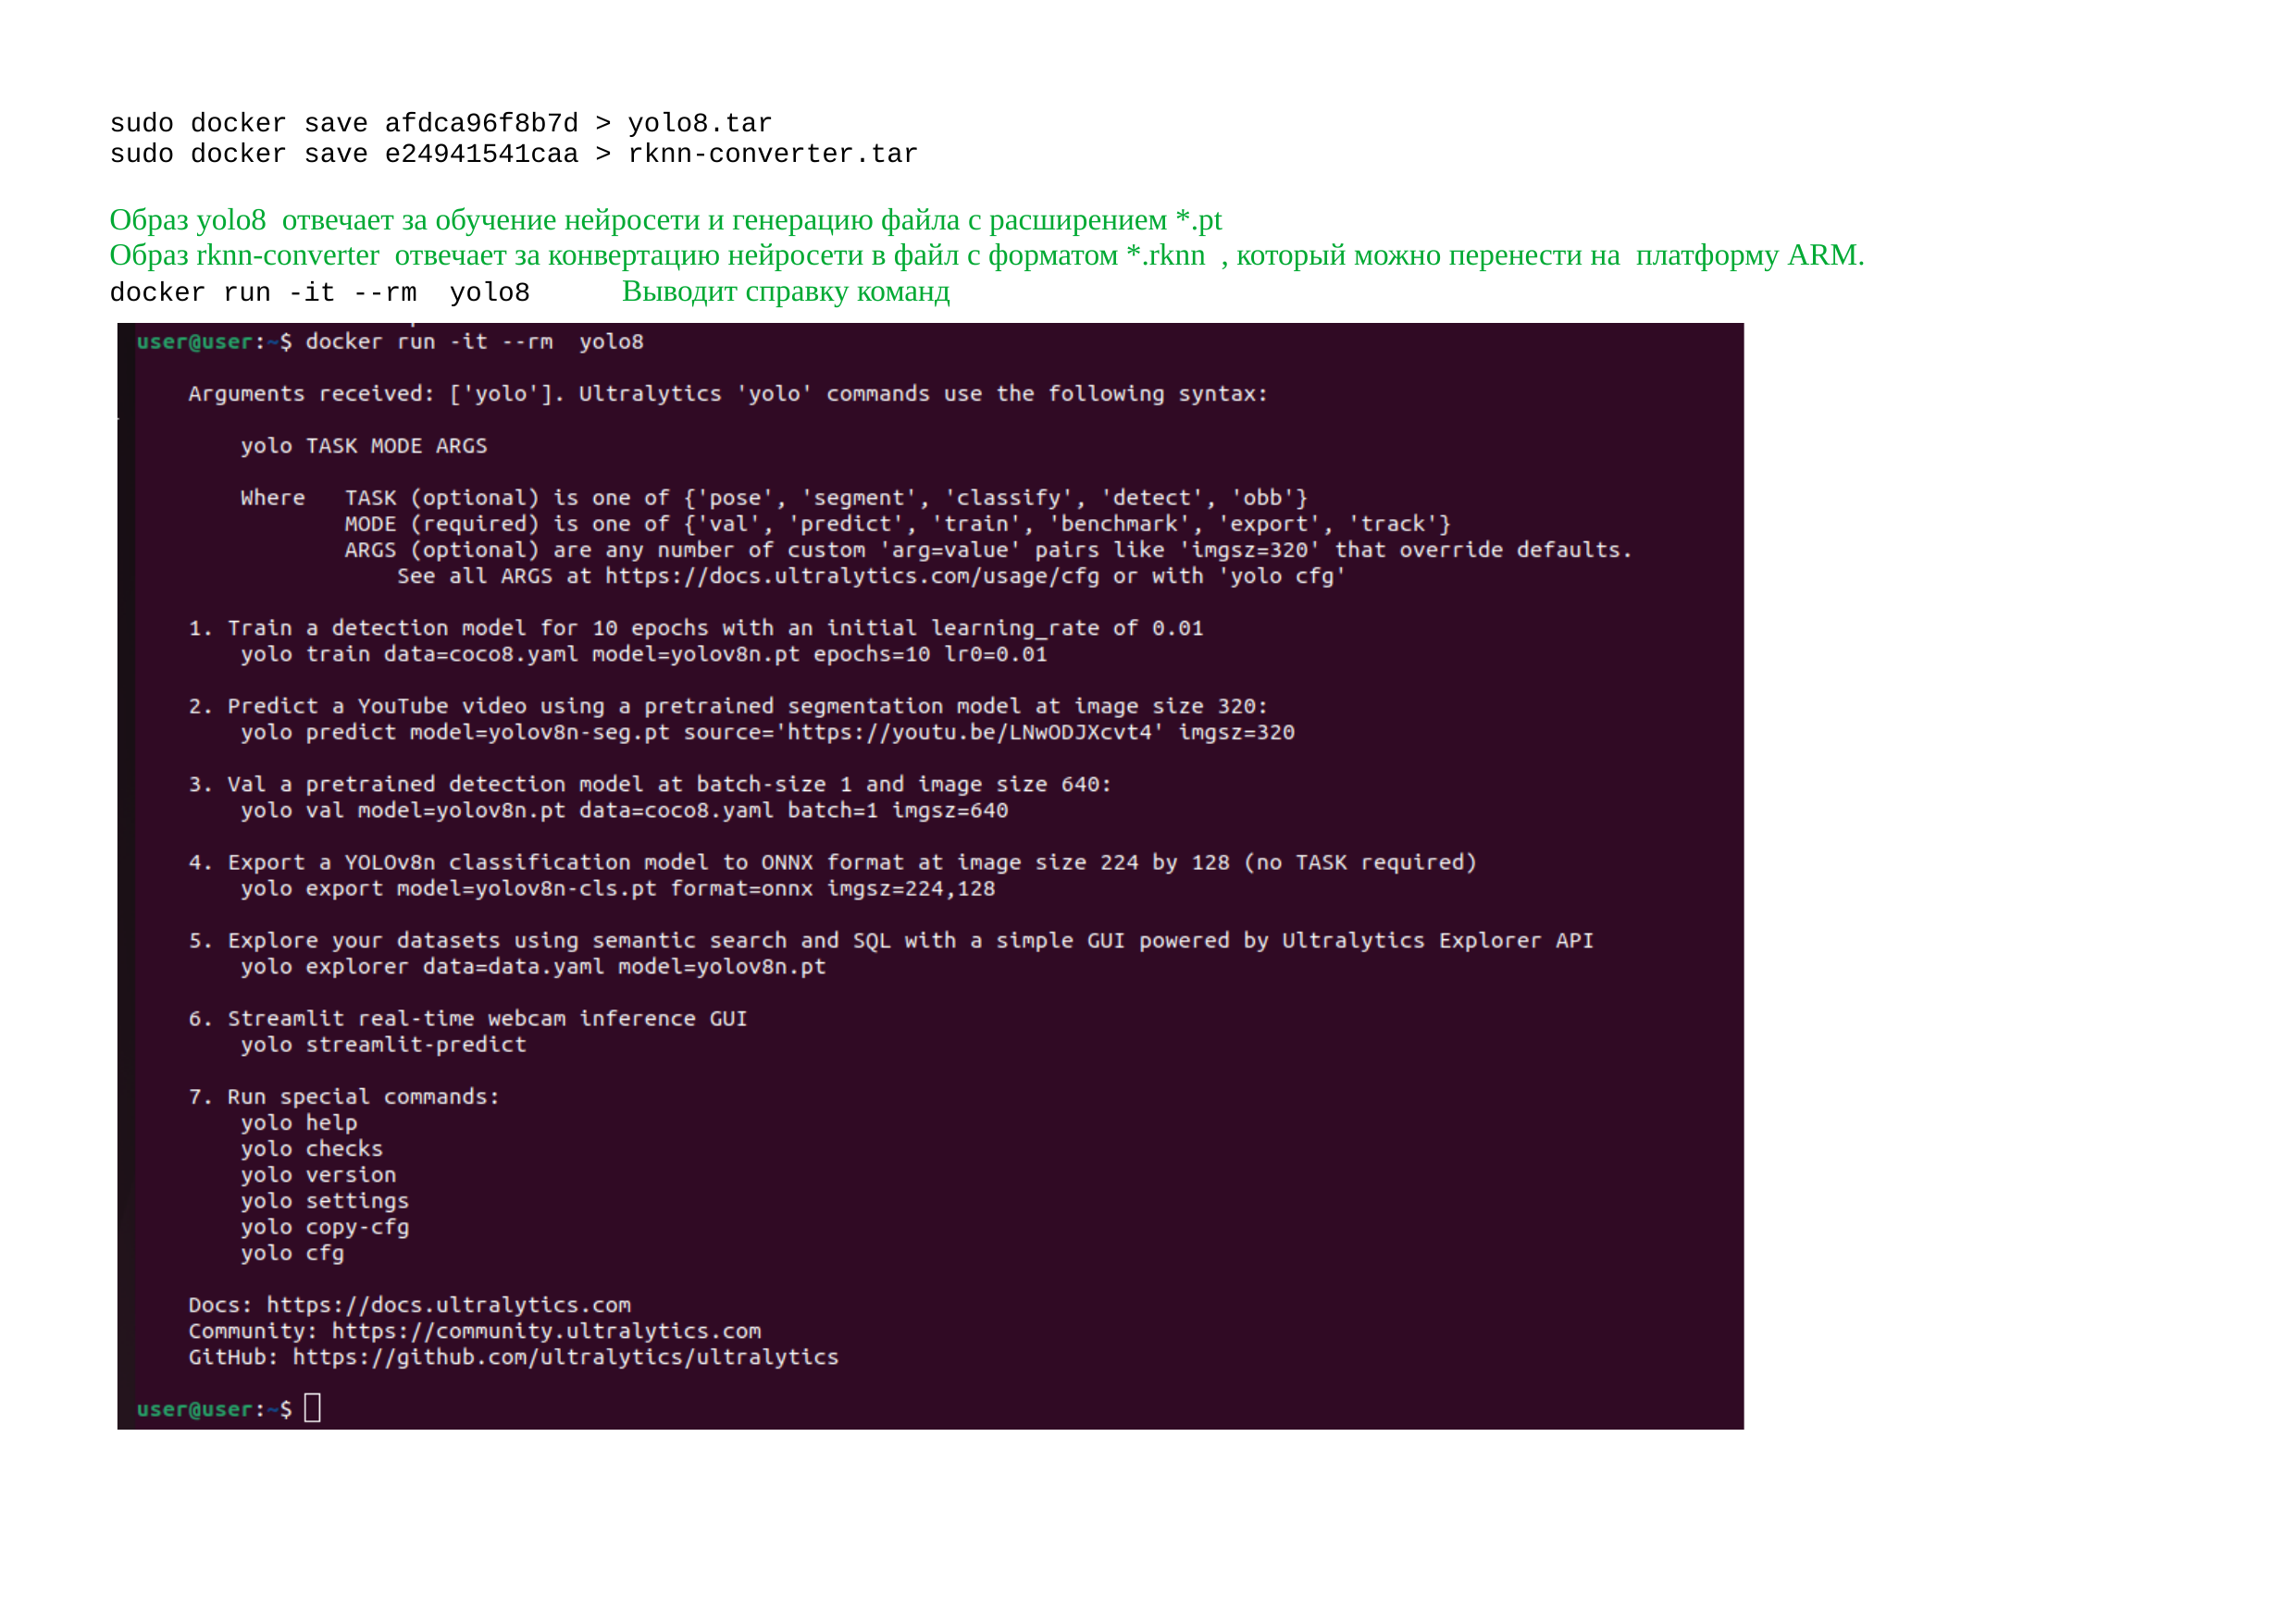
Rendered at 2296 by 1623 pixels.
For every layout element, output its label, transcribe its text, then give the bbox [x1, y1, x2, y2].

picture [117, 323, 1744, 1430]
text sudo docker save afdca96f8b7d > yolo8.tar [109, 109, 2186, 140]
text Образ rknn-converter отвечает за конвертацию нейросети в файл с форматом *.rknn , который можно перенести на платформу ARM. [109, 237, 2186, 272]
text Образ yolo8 отвечает за обучение нейросети и генерацию файла с расширением *.pt [109, 201, 2186, 237]
text docker run -it --rm yolo8 Выводит справку команд [109, 272, 2186, 309]
text sudo docker save e24941541caa > rknn-converter.tar [109, 140, 2186, 170]
